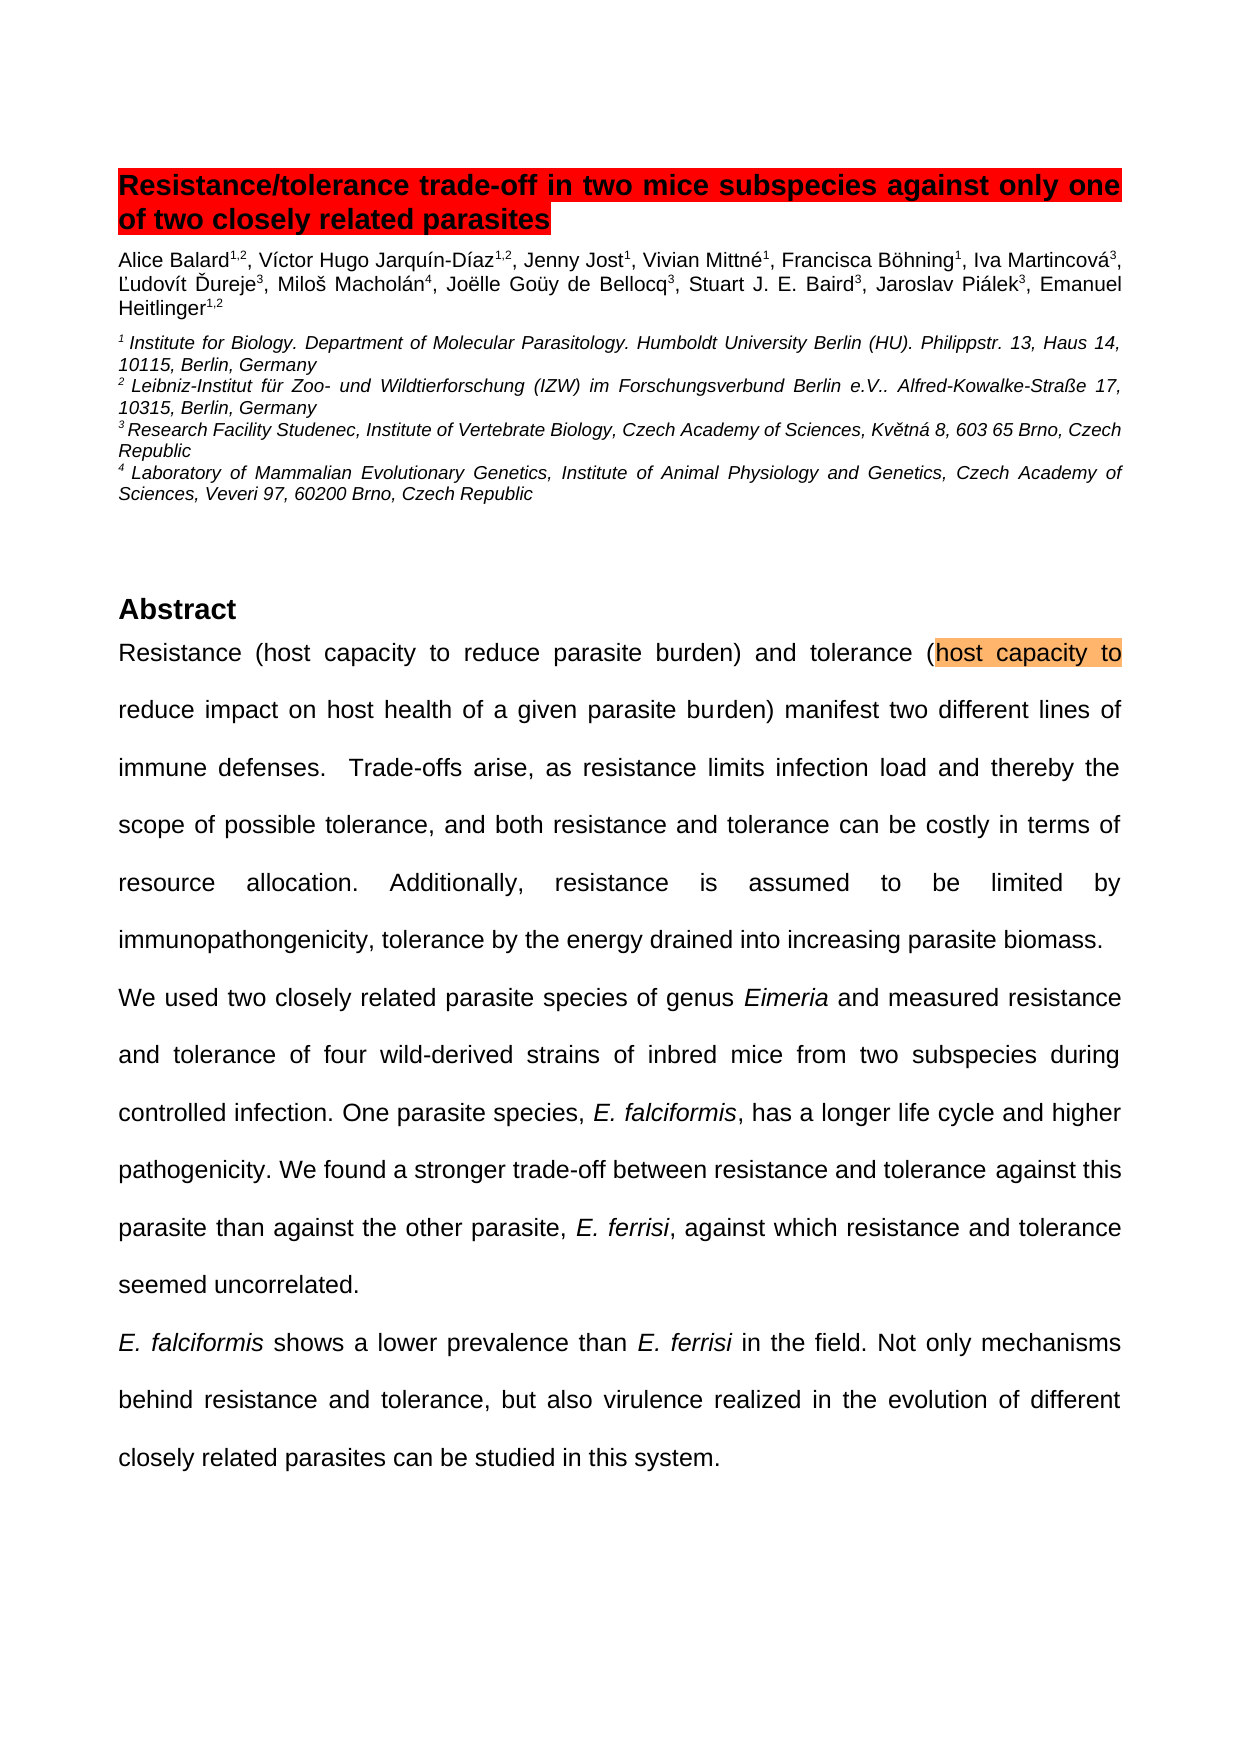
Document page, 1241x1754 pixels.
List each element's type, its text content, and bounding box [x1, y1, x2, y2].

text E. falciformis shows a lower prevalence than E. ferrisi in the field. Not only mechanisms behind resistance and tolerance, but also virulence realized in the evolution of different closely related parasites can be studied in this system. [118, 1328, 1122, 1472]
text We used two closely related parasite species of genus Eimeria and measured resistance and tolerance of four wild-derived strains of inbred mice from two subspecies during controlled infection. One parasite species, E. falciformis, has a longer life cycle and higher pathogenicity. We found a stronger trade-off between resistance and tolerance against this parasite than against the other parasite, E. ferrisi, against which resistance and tolerance seemed uncorrelated. [118, 983, 1122, 1299]
text 1 Institute for Biology. Department of Molecular Parasitology. Humboldt University Berlin (HU). Philippstr. 13, Haus 14, 10115, Berlin, Germany [118, 332, 1122, 375]
text 4 Laboratory of Mammalian Evolutionary Genetics, Institute of Animal Physiology and Genetics, Czech Academy of Sciences, Veveri 97, 60200 Brno, Czech Republic [118, 461, 1122, 504]
text 3 Research Facility Studenec, Institute of Vertebrate Biology, Czech Academy of Sciences, Květná 8, 603 65 Brno, Czech Republic [118, 418, 1122, 461]
text 2 Leibniz-Institut für Zoo- und Wildtierforschung (IZW) im Forschungsverbund Berlin e.V.. Alfred-Kowalke-Straße 17, 10315, Berlin, Germany [118, 375, 1122, 418]
subtitle Alice Balard1,2, Víctor Hugo Jarquín-Díaz1,2, Jenny Jost1, Vivian Mittné1, Francisca Böhning1, Iva Martincová3, Ľudovít Ďureje3, Miloš Macholán4, Joëlle Goüy de Bellocq3, Stuart J. E. Baird3, Jaroslav Piálek3, Emanuel Heitlinger1,2 [118, 248, 1122, 319]
subtitle Abstract [118, 592, 1122, 625]
subtitle Resistance/tolerance trade-off in two mice subspecies against only one of two closely related parasites [118, 168, 1122, 235]
text Resistance (host capacity to reduce parasite burden) and tolerance (host capacity to reduce impact on host health of a given parasite burden) manifest two different lines of immune defenses. Trade-offs arise, as resistance limits infection load and thereby the scope of possible tolerance, and both resistance and tolerance can be costly in terms of resource allocation. Additionally, resistance is assumed to be limited by immunopathongenicity, tolerance by the energy drained into increasing parasite biomass. [118, 638, 1122, 954]
